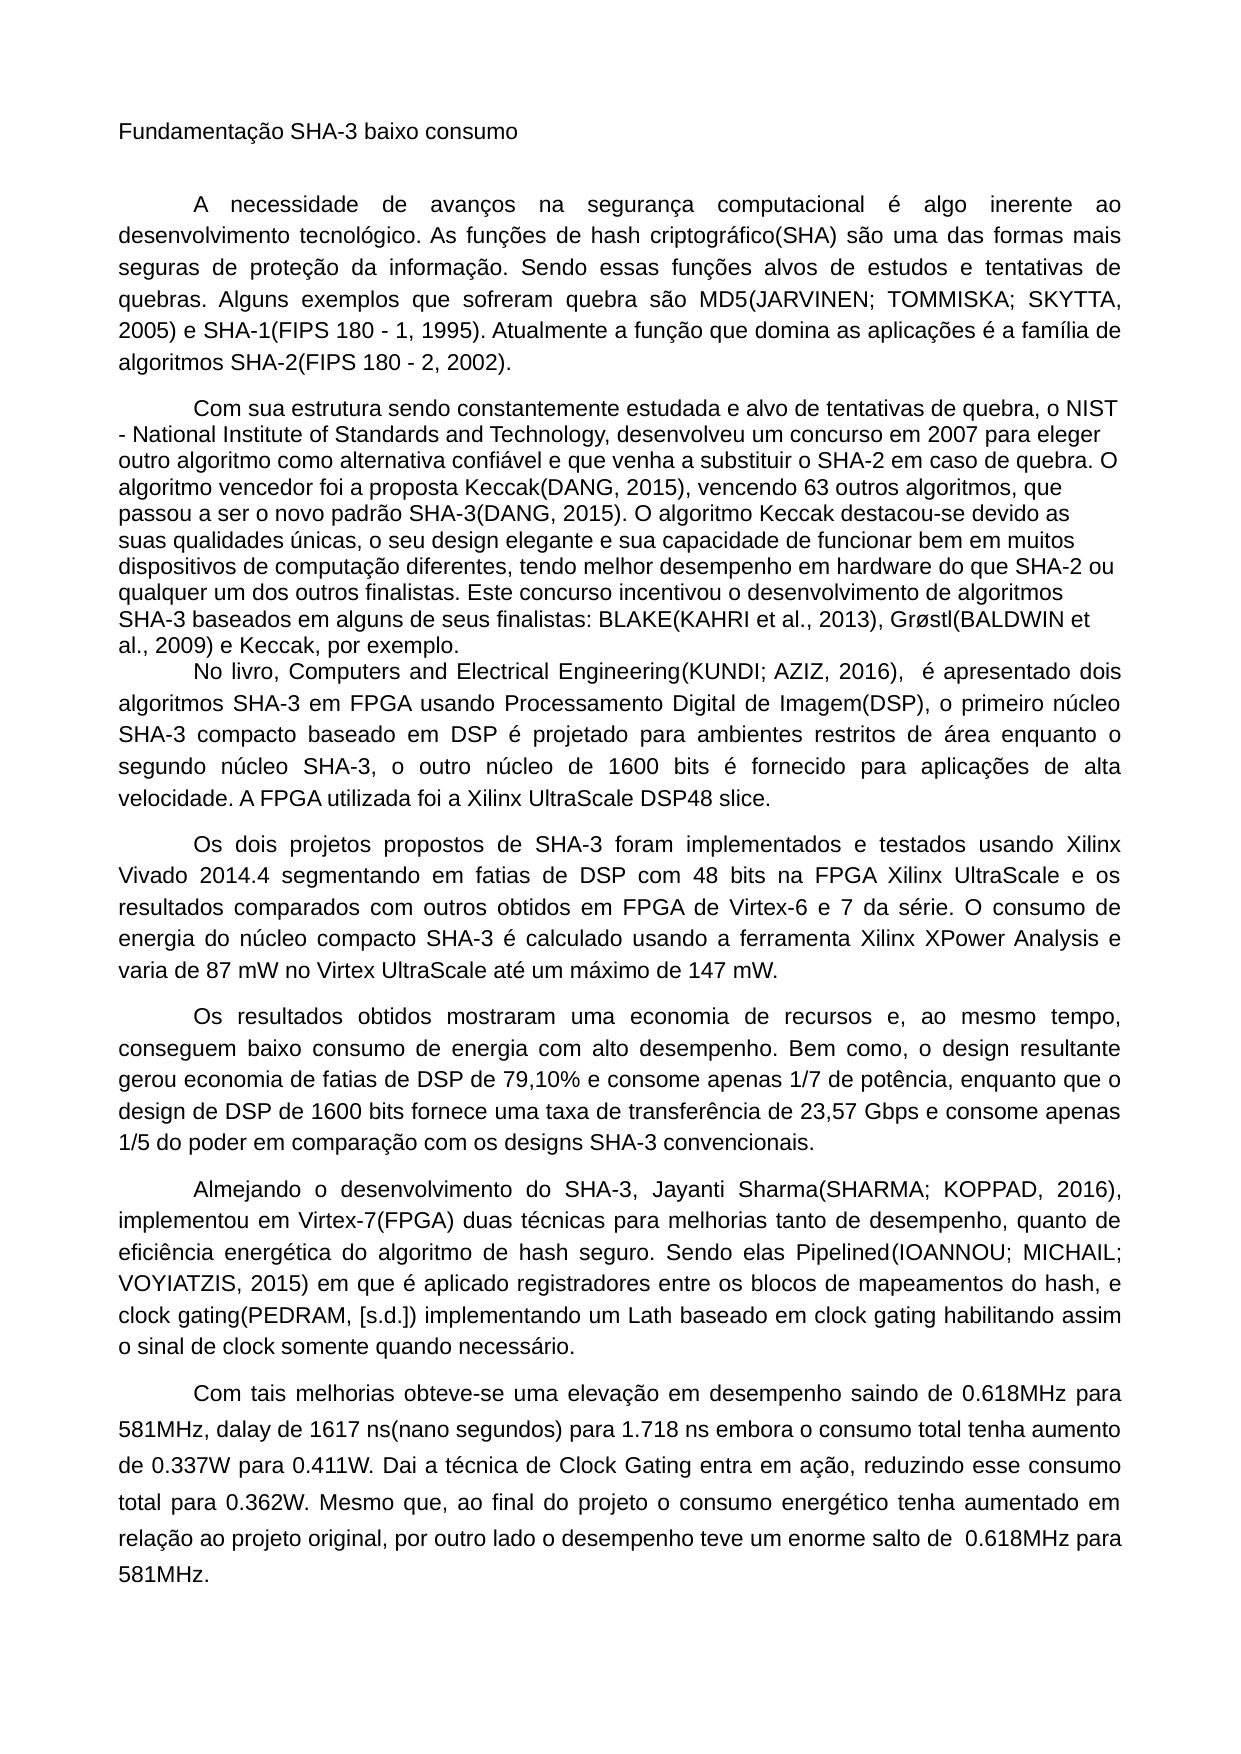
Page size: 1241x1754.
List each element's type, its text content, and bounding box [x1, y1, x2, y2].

text Com sua estrutura sendo constantemente estudada e alvo de tentativas de quebra, o NIST - National Institute of Standards and Technology, desenvolveu um concurso em 2007 para eleger outro algoritmo como alternativa confiável e que venha a substituir o SHA-2 em caso de quebra. O algoritmo vencedor foi a proposta Keccak(DANG, 2015), vencendo 63 outros algoritmos, que passou a ser o novo padrão SHA-3(DANG, 2015). O algoritmo Keccak destacou-se devido as suas qualidades únicas, o seu design elegante e sua capacidade de funcionar bem em muitos dispositivos de computação diferentes, tendo melhor desempenho em hardware do que SHA-2 ou qualquer um dos outros finalistas. Este concurso incentivou o desenvolvimento de algoritmos SHA-3 baseados em alguns de seus finalistas: BLAKE(KAHRI et al., 2013), Grøstl(BALDWIN et al., 2009) e Keccak, por exemplo. [118, 395, 1122, 658]
text A necessidade de avanços na segurança computacional é algo inerente ao desenvolvimento tecnológico. As funções de hash criptográfico(SHA) são uma das formas mais seguras de proteção da informação. Sendo essas funções alvos de estudos e tentativas de quebras. Alguns exemplos que sofreram quebra são MD5(JARVINEN; TOMMISKA; SKYTTA, 2005) e SHA-1(FIPS 180 - 1, 1995). Atualmente a função que domina as aplicações é a família de algoritmos SHA-2(FIPS 180 - 2, 2002). [118, 191, 1122, 375]
text Os resultados obtidos mostraram uma economia de recursos e, ao mesmo tempo, conseguem baixo consumo de energia com alto desempenho. Bem como, o design resultante gerou economia de fatias de DSP de 79,10% e consome apenas 1/7 de potência, enquanto que o design de DSP de 1600 bits fornece uma taxa de transferência de 23,57 Gbps e consome apenas 1/5 do poder em comparação com os designs SHA-3 convencionais. [118, 1003, 1122, 1156]
text No livro, Computers and Electrical Engineering(KUNDI; AZIZ, 2016), é apresentado dois algoritmos SHA-3 em FPGA usando Processamento Digital de Imagem(DSP), o primeiro núcleo SHA-3 compacto baseado em DSP é projetado para ambientes restritos de área enquanto o segundo núcleo SHA-3, o outro núcleo de 1600 bits é fornecido para aplicações de alta velocidade. A FPGA utilizada foi a Xilinx UltraScale DSP48 slice. [118, 658, 1122, 811]
text Os dois projetos propostos de SHA-3 foram implementados e testados usando Xilinx Vivado 2014.4 segmentando em fatias de DSP com 48 bits na FPGA Xilinx UltraScale e os resultados comparados com outros obtidos em FPGA de Virtex-6 e 7 da série. O consumo de energia do núcleo compacto SHA-3 é calculado usando a ferramenta Xilinx XPower Analysis e varia de 87 mW no Virtex UltraScale até um máximo de 147 mW. [118, 831, 1122, 983]
text Almejando o desenvolvimento do SHA-3, Jayanti Sharma(SHARMA; KOPPAD, 2016), implementou em Virtex-7(FPGA) duas técnicas para melhorias tanto de desempenho, quanto de eficiência energética do algoritmo de hash seguro. Sendo elas Pipelined(IOANNOU; MICHAIL; VOYIATZIS, 2015) em que é aplicado registradores entre os blocos de mapeamentos do hash, e clock gating(PEDRAM, [s.d.]) implementando um Lath baseado em clock gating habilitando assim o sinal de clock somente quando necessário. [118, 1176, 1122, 1360]
text Fundamentação SHA-3 baixo consumo [118, 118, 1122, 144]
text Com tais melhorias obteve-se uma elevação em desempenho saindo de 0.618MHz para 581MHz, dalay de 1617 ns(nano segundos) para 1.718 ns embora o consumo total tenha aumento de 0.337W para 0.411W. Dai a técnica de Clock Gating entra em ação, reduzindo esse consumo total para 0.362W. Mesmo que, ao final do projeto o consumo energético tenha aumentado em relação ao projeto original, por outro lado o desempenho teve um enorme salto de 0.618MHz para 581MHz. [118, 1379, 1122, 1588]
